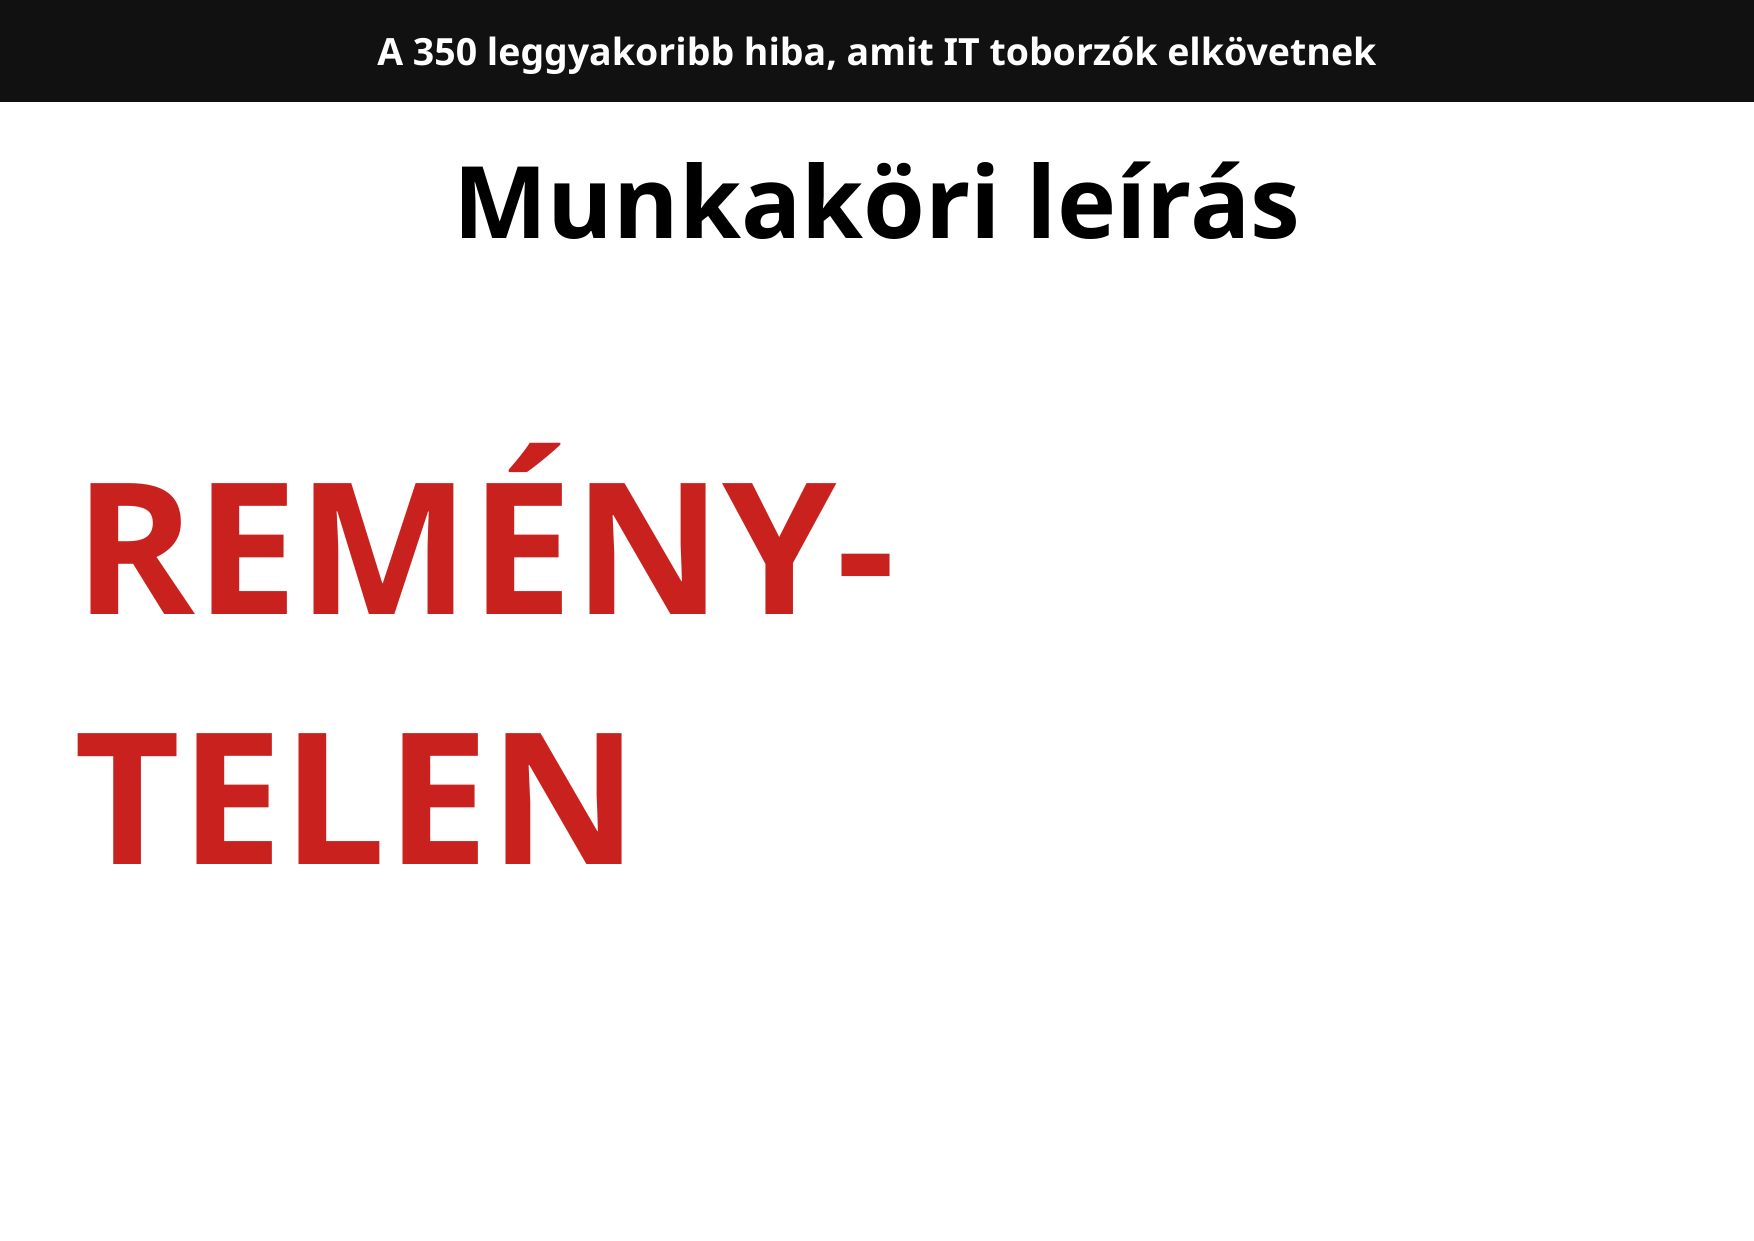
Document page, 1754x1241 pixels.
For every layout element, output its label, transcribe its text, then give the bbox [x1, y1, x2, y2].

text REMÉNY- TELEN [0, 419, 1754, 918]
text Munkaköri leírás [0, 132, 1754, 268]
